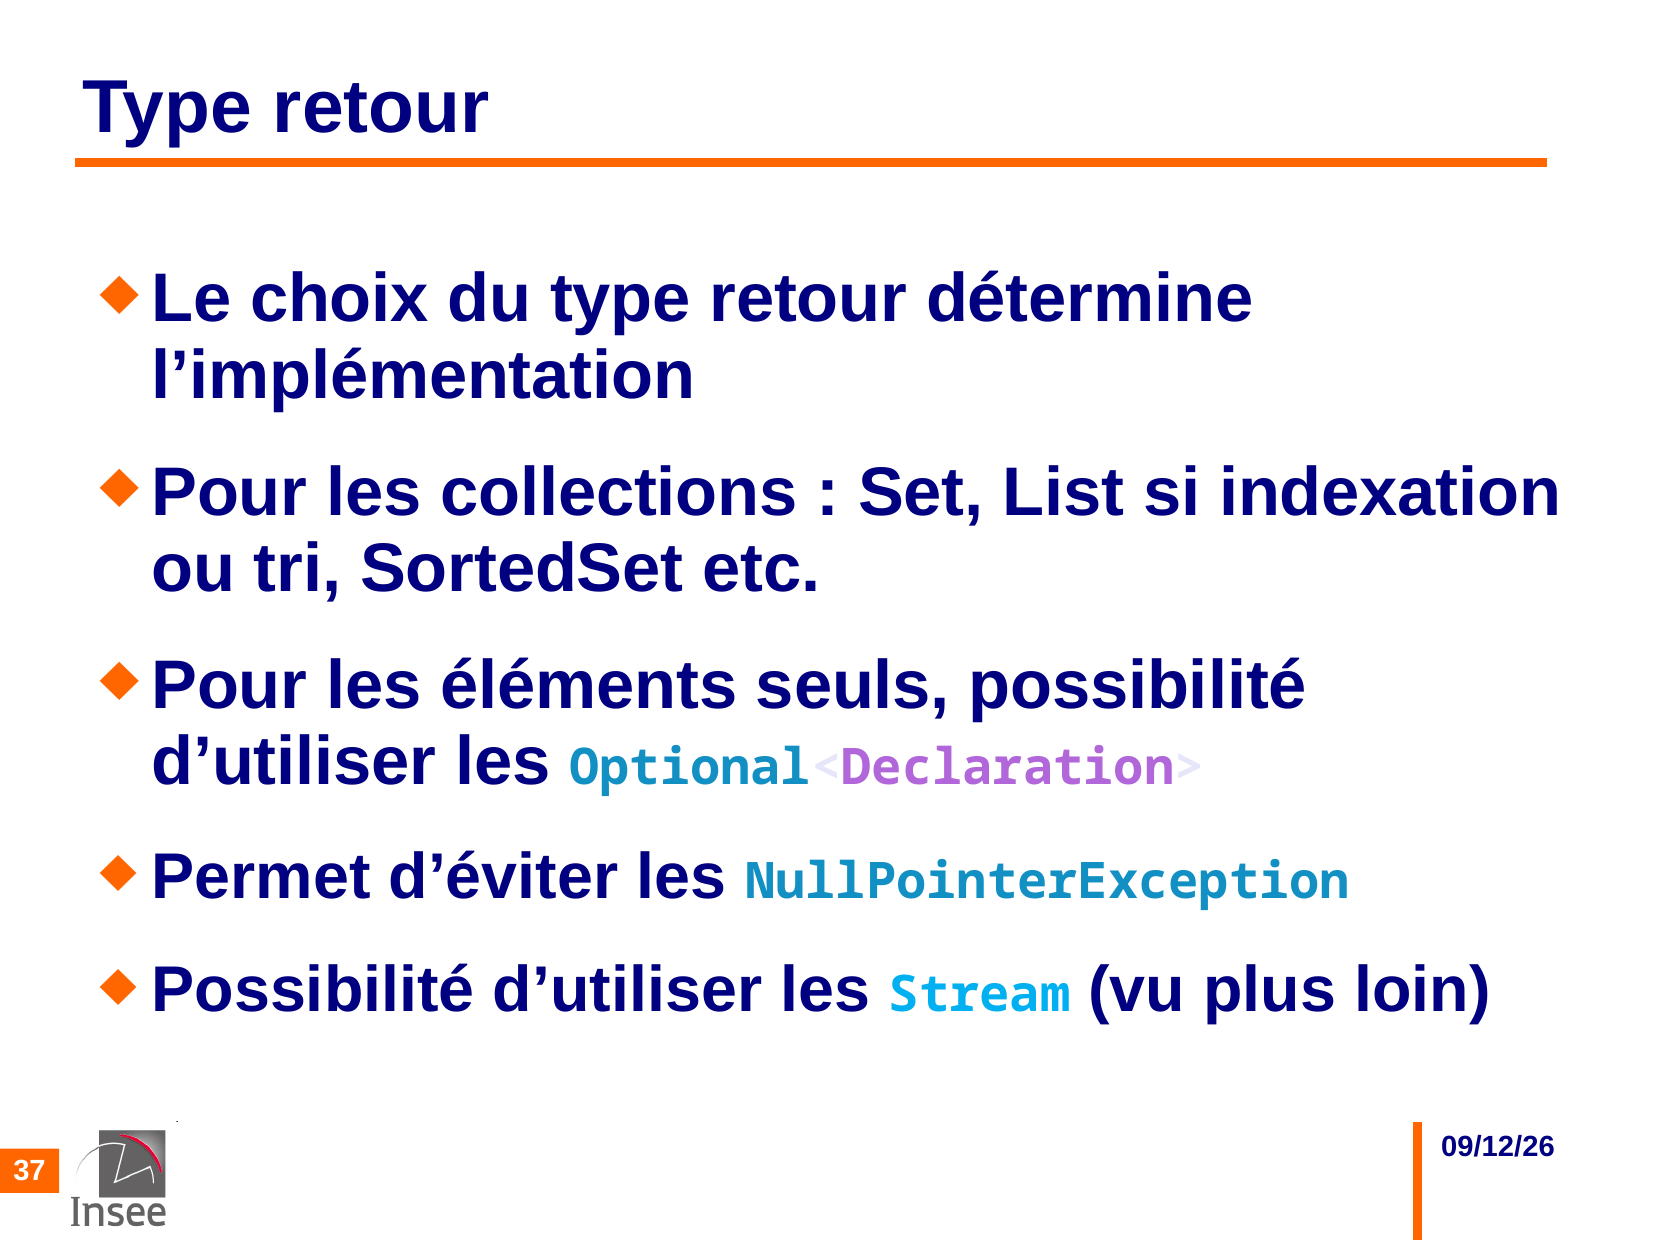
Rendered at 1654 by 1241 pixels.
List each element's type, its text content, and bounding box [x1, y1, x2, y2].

picture [62, 1121, 178, 1241]
list Le choix du type retour détermine l’implémentation Pour les collections : Set, List si indexation ou tri, SortedSet etc. Pour les éléments seuls, possibilité d’utiliser les Optional<Declaration> Permet d’éviter les NullPointerException Possibilité d’utiliser les Stream (vu plus loin) [82, 259, 1571, 1028]
title Type retour [82, 49, 1619, 163]
